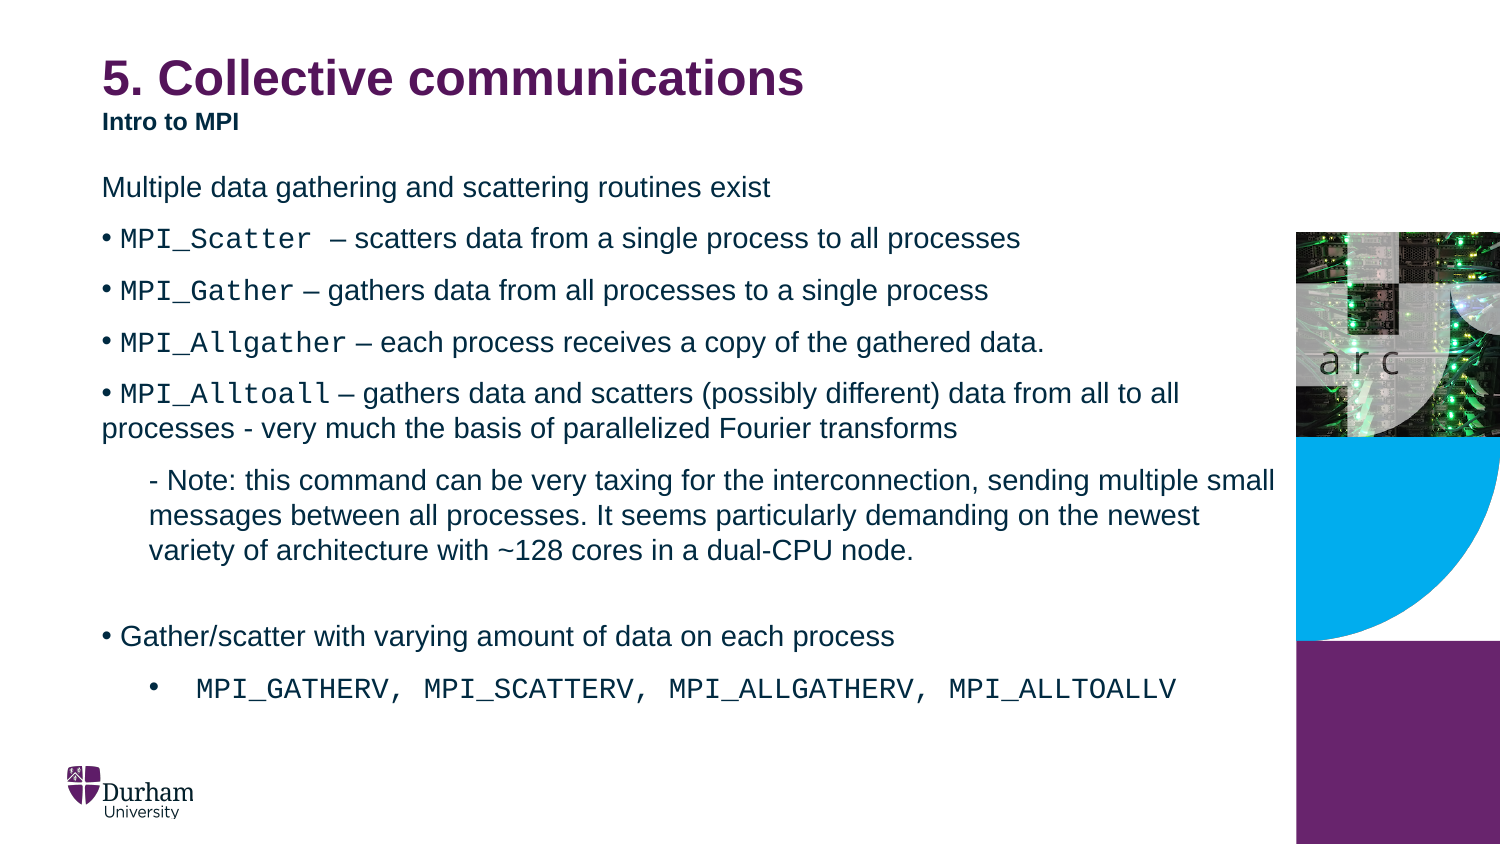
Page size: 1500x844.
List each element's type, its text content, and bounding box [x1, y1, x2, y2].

picture [67, 766, 193, 819]
picture [1332, 467, 1500, 640]
list Multiple data gathering and scattering routines exist MPI_Scatter – scatters data from a single process to all processes MPI_Gather – gathers data from all processes to a single process MPI_Allgather – each process receives a copy of the gathered data. MPI_Alltoall – gathers data and scatters (possibly different) data from all to all processes - very much the basis of parallelized Fourier transforms - Note: this command can be very taxing for the interconnection, sending multiple small messages between all processes. It seems particularly demanding on the newest variety of architecture with ~128 cores in a dual-CPU node. Gather/scatter with varying amount of data on each process MPI_GATHERV, MPI_SCATTERV, MPI_ALLGATHERV, MPI_ALLTOALLV [101, 168, 1285, 754]
title 5. Collective communications Intro to MPI [101, 45, 1399, 187]
picture [1296, 232, 1500, 436]
text_box [1296, 640, 1500, 844]
